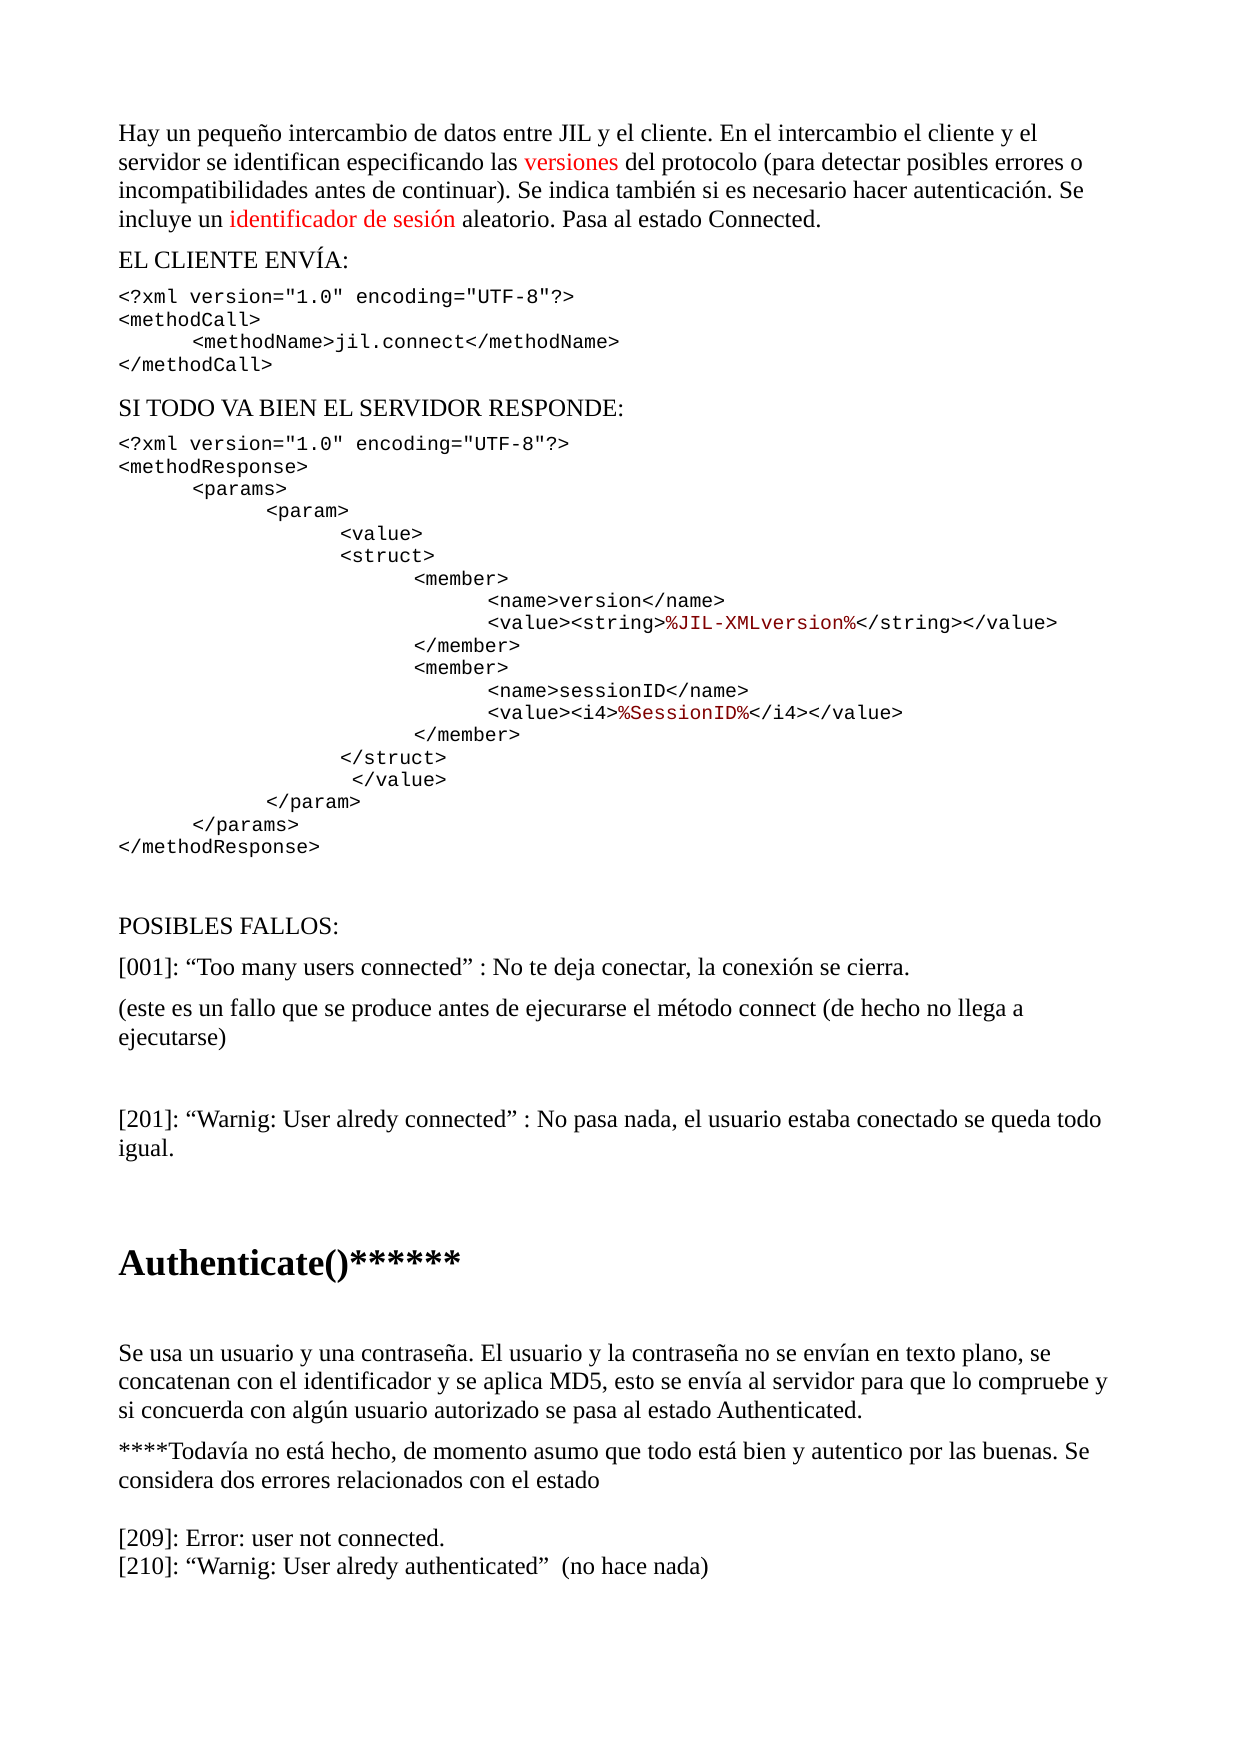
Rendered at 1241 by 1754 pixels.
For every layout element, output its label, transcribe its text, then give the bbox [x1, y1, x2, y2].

text <value><string>%JIL-XMLversion%</string></value> [118, 613, 1122, 636]
text </member> [118, 636, 1122, 658]
text [201]: “Warnig: User alredy connected” : No pasa nada, el usuario estaba conectado se queda todo igual. [118, 1104, 1122, 1162]
text <name>sessionID</name> [118, 681, 1122, 703]
text <value><i4>%SessionID%</i4></value> [118, 703, 1122, 725]
text <member> [118, 568, 1122, 591]
text <member> [118, 658, 1122, 681]
text <param> [118, 501, 1122, 524]
text (este es un fallo que se produce antes de ejecurarse el método connect (de hecho no llega a ejecutarse) [118, 993, 1122, 1051]
text </methodResponse> [118, 837, 1122, 860]
text </value> [118, 770, 1122, 792]
text </params> [118, 815, 1122, 837]
text Se usa un usuario y una contraseña. El usuario y la contraseña no se envían en texto plano, se concatenan con el identificador y se aplica MD5, esto se envía al servidor para que lo compruebe y si concuerda con algún usuario autorizado se pasa al estado Authenticated. [118, 1338, 1122, 1424]
text [210]: “Warnig: User alredy authenticated” (no hace nada) [118, 1551, 1122, 1580]
text SI TODO VA BIEN EL SERVIDOR RESPONDE: [118, 393, 1122, 422]
text [001]: “Too many users connected” : No te deja conectar, la conexión se cierra. [118, 952, 1122, 981]
text <?xml version="1.0" encoding="UTF-8"?> [118, 434, 1122, 457]
text <name>version</name> [118, 591, 1122, 613]
text <?xml version="1.0" encoding="UTF-8"?> [118, 287, 1122, 310]
text <params> [118, 479, 1122, 501]
text </methodCall> [118, 355, 1122, 377]
text Hay un pequeño intercambio de datos entre JIL y el cliente. En el intercambio el cliente y el servidor se identifican especificando las versiones del protocolo (para detectar posibles errores o incompatibilidades antes de continuar). Se indica también si es necesario hacer autenticación. Se incluye un identificador de sesión aleatorio. Pasa al estado Connected. [118, 118, 1122, 233]
text <methodResponse> [118, 457, 1122, 479]
text EL CLIENTE ENVÍA: [118, 246, 1122, 274]
text <value> [118, 524, 1122, 546]
text ****Todavía no está hecho, de momento asumo que todo está bien y autentico por las buenas. Se considera dos errores relacionados con el estado [118, 1436, 1122, 1494]
text <methodName>jil.connect</methodName> [118, 332, 1122, 355]
text </member> [118, 725, 1122, 748]
subtitle Authenticate()****** [118, 1241, 1122, 1284]
text <methodCall> [118, 310, 1122, 332]
text </struct> [118, 748, 1122, 770]
text [209]: Error: user not connected. [118, 1523, 1122, 1551]
text </param> [118, 792, 1122, 815]
text <struct> [118, 546, 1122, 568]
text POSIBLES FALLOS: [118, 911, 1122, 939]
